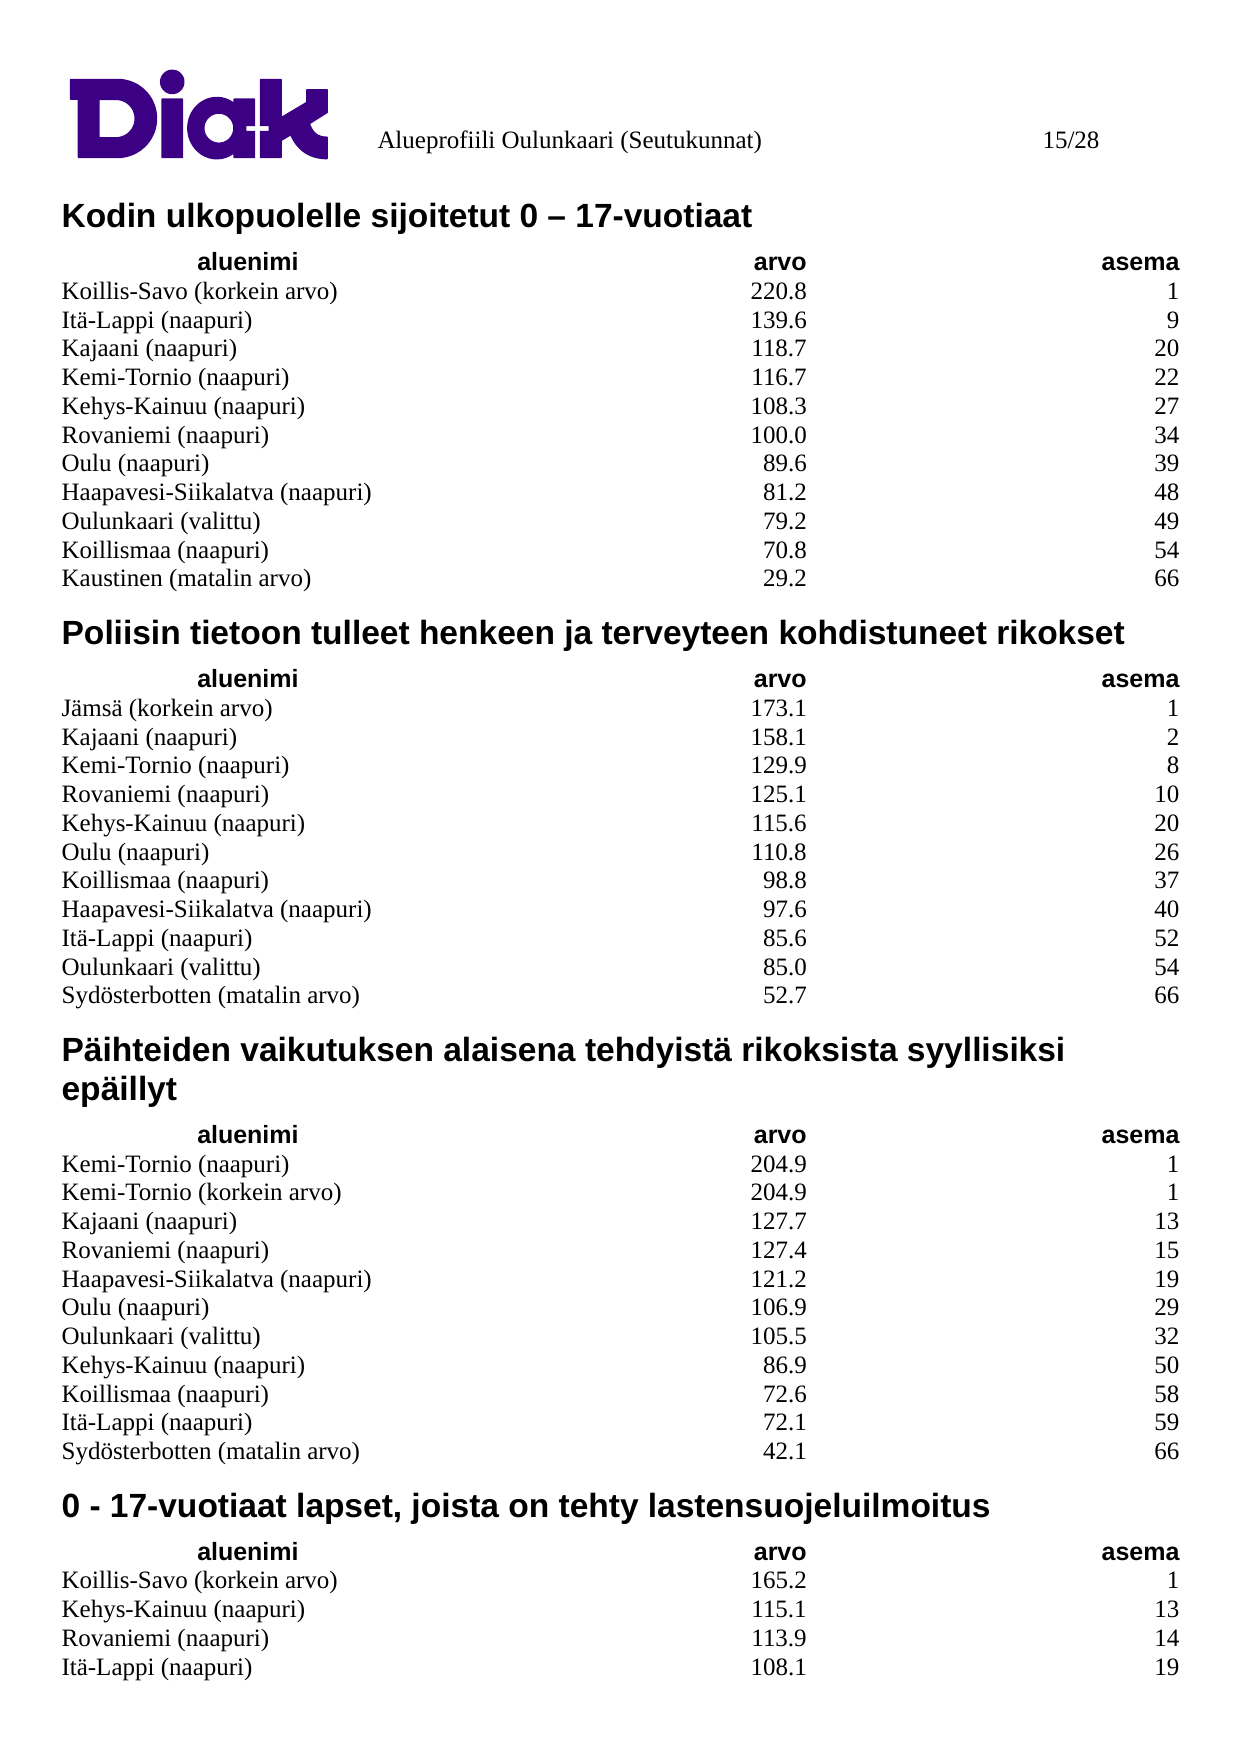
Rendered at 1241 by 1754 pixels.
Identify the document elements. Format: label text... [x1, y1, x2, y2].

table_cell Rovaniemi (naapuri) [61, 420, 434, 448]
table_cell Oulunkaari (valittu) [61, 1321, 434, 1350]
subtitle 0 - 17-vuotiaat lapset, joista on tehty lastensuojeluilmoitus [61, 1486, 1179, 1524]
table_cell 129.9 [434, 751, 806, 779]
table_cell Sydösterbotten (matalin arvo) [61, 981, 434, 1009]
table_cell Kemi-Tornio (naapuri) [61, 1149, 434, 1177]
table_cell 32 [806, 1321, 1179, 1350]
table_cell 2 [806, 722, 1179, 751]
table_cell 9 [806, 305, 1179, 333]
table_cell Haapavesi-Siikalatva (naapuri) [61, 477, 434, 506]
table_cell 85.0 [434, 952, 806, 981]
table_cell Kajaani (naapuri) [61, 722, 434, 751]
table_cell 105.5 [434, 1321, 806, 1350]
table_cell 165.2 [434, 1566, 806, 1594]
table_cell Jämsä (korkein arvo) [61, 693, 434, 722]
table_cell Rovaniemi (naapuri) [61, 779, 434, 808]
table_cell Koillismaa (naapuri) [61, 1379, 434, 1407]
table_cell 40 [806, 894, 1179, 923]
table_cell 52.7 [434, 981, 806, 1009]
table_cell Sydösterbotten (matalin arvo) [61, 1436, 434, 1465]
table_cell 42.1 [434, 1436, 806, 1465]
table_cell 19 [806, 1264, 1179, 1292]
table_cell 39 [806, 449, 1179, 477]
table_cell Oulunkaari (valittu) [61, 506, 434, 535]
table_cell 79.2 [434, 506, 806, 535]
table_cell 125.1 [434, 779, 806, 808]
table_cell 220.8 [434, 276, 806, 305]
subtitle Poliisin tietoon tulleet henkeen ja terveyteen kohdistuneet rikokset [61, 613, 1179, 652]
table_cell 106.9 [434, 1293, 806, 1321]
table_cell 204.9 [434, 1149, 806, 1177]
table_cell 100.0 [434, 420, 806, 448]
table_cell 66 [806, 981, 1179, 1009]
table_cell 66 [806, 1436, 1179, 1465]
table_cell Itä-Lappi (naapuri) [61, 305, 434, 333]
table_cell 26 [806, 837, 1179, 866]
table_cell Itä-Lappi (naapuri) [61, 923, 434, 952]
table_header asema [806, 1537, 1179, 1566]
table_cell 59 [806, 1408, 1179, 1436]
table_cell 20 [806, 808, 1179, 837]
table_cell 22 [806, 362, 1179, 391]
table_cell 58 [806, 1379, 1179, 1407]
table_cell 158.1 [434, 722, 806, 751]
table_cell 113.9 [434, 1623, 806, 1652]
table_cell Oulu (naapuri) [61, 1293, 434, 1321]
table_cell Haapavesi-Siikalatva (naapuri) [61, 894, 434, 923]
table_cell Koillis-Savo (korkein arvo) [61, 276, 434, 305]
table_cell Kehys-Kainuu (naapuri) [61, 808, 434, 837]
table_cell 116.7 [434, 362, 806, 391]
table_cell 127.4 [434, 1235, 806, 1264]
table_header asema [806, 664, 1179, 693]
table_cell 110.8 [434, 837, 806, 866]
table_cell 13 [806, 1206, 1179, 1235]
subtitle Kodin ulkopuolelle sijoitetut 0 – 17-vuotiaat [61, 196, 1179, 235]
table_cell 173.1 [434, 693, 806, 722]
table_header arvo [434, 664, 806, 693]
table_header arvo [434, 247, 806, 276]
table_cell 127.7 [434, 1206, 806, 1235]
table_cell 115.1 [434, 1594, 806, 1623]
table_cell Kaustinen (matalin arvo) [61, 564, 434, 592]
table_cell Haapavesi-Siikalatva (naapuri) [61, 1264, 434, 1292]
table_cell 72.6 [434, 1379, 806, 1407]
table_cell Kemi-Tornio (naapuri) [61, 362, 434, 391]
table_cell 108.1 [434, 1652, 806, 1681]
table_cell 29.2 [434, 564, 806, 592]
table_cell 121.2 [434, 1264, 806, 1292]
table_cell Kehys-Kainuu (naapuri) [61, 1350, 434, 1379]
table_cell 72.1 [434, 1408, 806, 1436]
table_cell 1 [806, 1566, 1179, 1594]
table_header arvo [434, 1537, 806, 1566]
table_cell Oulunkaari (valittu) [61, 952, 434, 981]
table_cell Rovaniemi (naapuri) [61, 1235, 434, 1264]
table_cell 29 [806, 1293, 1179, 1321]
table_cell Rovaniemi (naapuri) [61, 1623, 434, 1652]
table_cell 204.9 [434, 1178, 806, 1206]
table_cell Koillismaa (naapuri) [61, 535, 434, 563]
table_cell Oulu (naapuri) [61, 449, 434, 477]
table_cell Kemi-Tornio (naapuri) [61, 751, 434, 779]
table_header asema [806, 247, 1179, 276]
table_cell Kajaani (naapuri) [61, 334, 434, 362]
table_cell 37 [806, 866, 1179, 894]
table_cell 139.6 [434, 305, 806, 333]
table_cell 52 [806, 923, 1179, 952]
table_cell 10 [806, 779, 1179, 808]
table_cell Kemi-Tornio (korkein arvo) [61, 1178, 434, 1206]
table_header aluenimi [61, 1120, 434, 1149]
table_cell 1 [806, 276, 1179, 305]
table_cell 19 [806, 1652, 1179, 1681]
table_cell 8 [806, 751, 1179, 779]
table_cell 81.2 [434, 477, 806, 506]
table_cell 97.6 [434, 894, 806, 923]
table_cell Kajaani (naapuri) [61, 1206, 434, 1235]
table_cell 108.3 [434, 391, 806, 420]
table_cell 54 [806, 952, 1179, 981]
table_cell Koillismaa (naapuri) [61, 866, 434, 894]
table_cell 1 [806, 1178, 1179, 1206]
table_cell 98.8 [434, 866, 806, 894]
table_cell Koillis-Savo (korkein arvo) [61, 1566, 434, 1594]
table_cell 48 [806, 477, 1179, 506]
table_cell 115.6 [434, 808, 806, 837]
table_cell 14 [806, 1623, 1179, 1652]
table_header aluenimi [61, 1537, 434, 1566]
table_cell Kehys-Kainuu (naapuri) [61, 1594, 434, 1623]
table_cell 118.7 [434, 334, 806, 362]
table_cell 13 [806, 1594, 1179, 1623]
table_cell Itä-Lappi (naapuri) [61, 1652, 434, 1681]
table_cell 50 [806, 1350, 1179, 1379]
table_cell 70.8 [434, 535, 806, 563]
table_cell 27 [806, 391, 1179, 420]
table_cell Itä-Lappi (naapuri) [61, 1408, 434, 1436]
table_cell 89.6 [434, 449, 806, 477]
table_cell 20 [806, 334, 1179, 362]
table_cell 85.6 [434, 923, 806, 952]
table_header asema [806, 1120, 1179, 1149]
table_header arvo [434, 1120, 806, 1149]
table_cell Oulu (naapuri) [61, 837, 434, 866]
table_cell 86.9 [434, 1350, 806, 1379]
table_cell 1 [806, 1149, 1179, 1177]
subtitle Päihteiden vaikutuksen alaisena tehdyistä rikoksista syyllisiksi epäillyt [61, 1030, 1179, 1107]
table_header aluenimi [61, 664, 434, 693]
table_cell 34 [806, 420, 1179, 448]
table_header aluenimi [61, 247, 434, 276]
table_cell 54 [806, 535, 1179, 563]
table_cell 66 [806, 564, 1179, 592]
table_cell 49 [806, 506, 1179, 535]
table_cell 1 [806, 693, 1179, 722]
table_cell 15 [806, 1235, 1179, 1264]
table_cell Kehys-Kainuu (naapuri) [61, 391, 434, 420]
